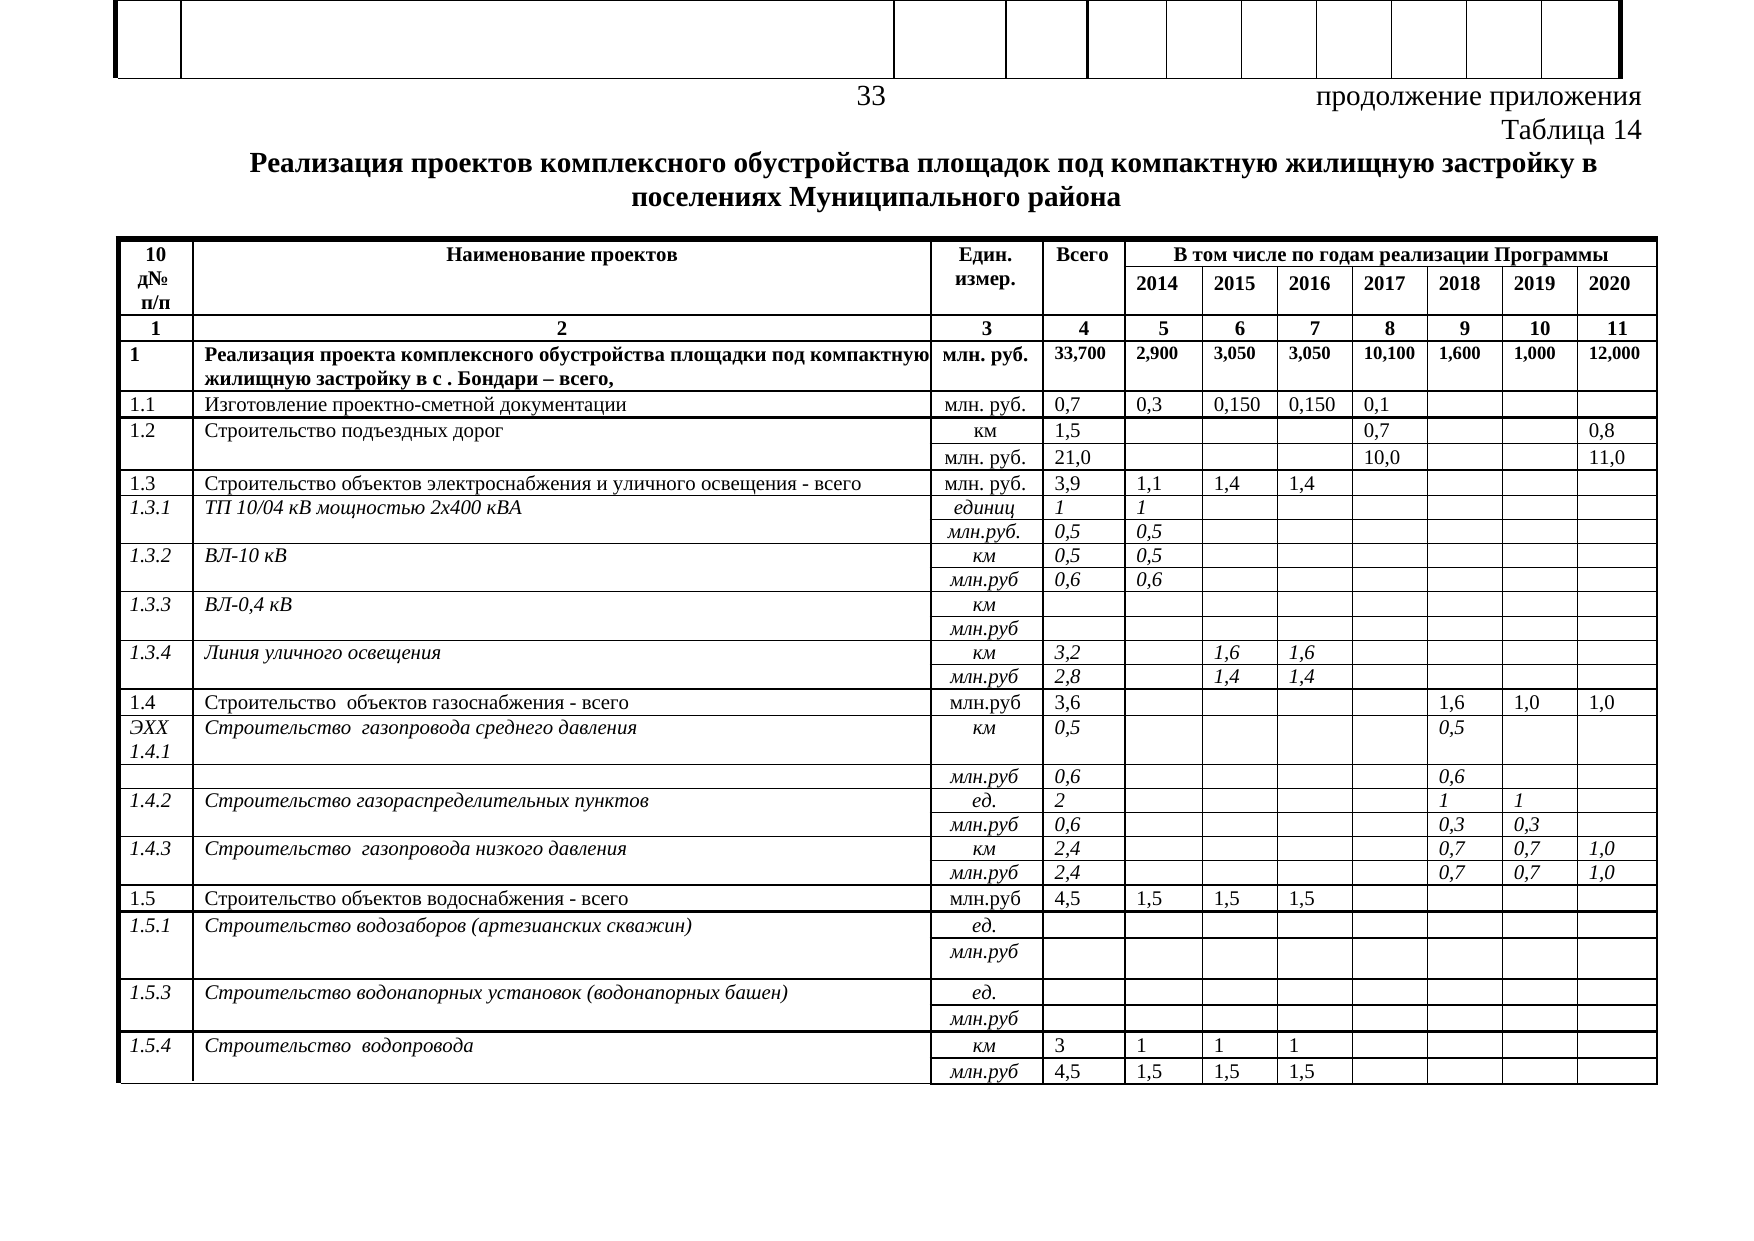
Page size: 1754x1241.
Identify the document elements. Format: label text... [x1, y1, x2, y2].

table_cell [1503, 1059, 1577, 1083]
table_cell Строительство водопровода [193, 1033, 930, 1083]
table_cell 0,5 [1044, 520, 1124, 543]
table_cell 1,4 [1278, 665, 1352, 688]
table_cell [1203, 1006, 1277, 1030]
table_cell 1,0 [1578, 837, 1656, 860]
table_cell [1126, 789, 1202, 812]
table_cell 1.3.2 [121, 544, 192, 591]
table_cell ед. [932, 980, 1042, 1004]
table_cell [1278, 716, 1352, 763]
table_cell Строительство объектов газоснабжения - всего [194, 690, 930, 715]
table_cell 2,4 [1044, 837, 1124, 860]
table_cell [1353, 520, 1427, 543]
table_cell 1.3.4 [121, 641, 192, 688]
table_cell 1.3.3 [121, 592, 192, 640]
table_cell [1353, 765, 1427, 788]
table_cell млн.руб [932, 939, 1042, 978]
table_cell [182, 1, 893, 78]
table_cell [1503, 1006, 1577, 1030]
table_cell [1126, 765, 1202, 788]
table_cell 2,4 [1044, 861, 1124, 884]
table_cell [1126, 665, 1202, 688]
table_cell [1126, 939, 1202, 978]
table_cell 3,2 [1044, 641, 1124, 664]
table_cell [1203, 419, 1277, 442]
table_cell [1203, 544, 1277, 567]
table_cell 4 [1044, 316, 1124, 340]
table_cell [1044, 939, 1124, 978]
table_cell 12,000 [1578, 342, 1656, 390]
table_cell 1.5.4 [121, 1033, 193, 1083]
table_cell [1278, 419, 1352, 442]
table_cell единиц [932, 496, 1042, 519]
table_cell 2020 [1578, 267, 1656, 314]
table_cell [1278, 520, 1352, 543]
table_cell [1578, 471, 1656, 495]
table_cell 0,3 [1126, 392, 1202, 416]
table_cell [1353, 1033, 1427, 1057]
table_cell 3,9 [1044, 471, 1124, 495]
table_cell [1353, 837, 1427, 860]
table_cell км [932, 837, 1042, 860]
table_cell [1126, 913, 1202, 937]
table_cell ЭХХ 1.4.1 [121, 716, 192, 763]
table_cell [1126, 690, 1202, 715]
table_cell 3,050 [1203, 342, 1277, 390]
table_cell [895, 1, 1005, 78]
table_cell 2014 [1126, 267, 1202, 314]
table_cell млн.руб. [932, 520, 1042, 543]
table_cell [1203, 861, 1277, 884]
table_cell [1503, 617, 1577, 640]
table_cell млн.руб [932, 1006, 1042, 1030]
table_cell [1353, 690, 1427, 715]
table_cell [1278, 544, 1352, 567]
table_cell [1428, 444, 1502, 469]
table_cell [1503, 1033, 1577, 1057]
table_cell 1,5 [1278, 886, 1352, 910]
table_cell млн.руб [932, 568, 1042, 591]
table_cell [1578, 568, 1656, 591]
table_cell 1,0 [1503, 690, 1577, 715]
table_cell [1578, 1033, 1656, 1057]
table_cell 2017 [1353, 267, 1427, 314]
table_cell 0,3 [1428, 813, 1502, 836]
table_cell [1126, 641, 1202, 664]
table_cell [1353, 617, 1427, 640]
table_cell 1.3 [121, 471, 192, 495]
table_cell [1503, 568, 1577, 591]
table_cell 33,700 [1044, 342, 1124, 390]
table_cell [1167, 1, 1241, 78]
table_cell [1578, 913, 1656, 937]
table_cell [1126, 444, 1202, 469]
table_cell 1.4.3 [121, 837, 192, 884]
table_header 10 д№ п/п [121, 242, 192, 314]
table_cell [1353, 471, 1427, 495]
table_cell [1503, 913, 1577, 937]
table_cell [1203, 496, 1277, 519]
table_cell [1044, 617, 1124, 640]
table_cell [1007, 1, 1086, 78]
table_cell [1126, 980, 1202, 1004]
table_cell 0,150 [1278, 392, 1352, 416]
table_cell [1203, 716, 1277, 763]
table_cell Строительство объектов водоснабжения - всего [194, 886, 930, 910]
table_cell [1428, 939, 1502, 978]
table_cell [1203, 520, 1277, 543]
table_cell [1503, 444, 1577, 469]
table_cell [1203, 444, 1277, 469]
table_cell [1353, 939, 1427, 978]
table_cell [1353, 496, 1427, 519]
table_cell [1203, 913, 1277, 937]
table_cell [1044, 980, 1124, 1004]
table_cell 11 [1578, 316, 1656, 340]
table_cell [1353, 1059, 1427, 1083]
table_cell [1503, 886, 1577, 910]
table_cell [1126, 861, 1202, 884]
table_cell [1278, 444, 1352, 469]
table_cell [1503, 765, 1577, 788]
table_cell [1503, 939, 1577, 978]
table_cell 3,050 [1278, 342, 1352, 390]
table_cell ТП 10/04 кВ мощностью 2х400 кВА [194, 496, 930, 543]
table_cell 1,4 [1203, 665, 1277, 688]
table_cell [1428, 641, 1502, 664]
table_cell 1.4.2 [121, 789, 192, 836]
table_cell 4,5 [1044, 886, 1124, 910]
table_cell Строительство водонапорных установок (водонапорных башен) [194, 980, 930, 1030]
table_cell 1 [1503, 789, 1577, 812]
table_cell [1126, 592, 1202, 616]
table_cell [1428, 568, 1502, 591]
table_cell [1353, 716, 1427, 763]
table_cell [1203, 939, 1277, 978]
table_cell 0,5 [1126, 544, 1202, 567]
table_cell 10,100 [1353, 342, 1427, 390]
table_cell [1503, 980, 1577, 1004]
table_cell 0,6 [1044, 765, 1124, 788]
table_cell 1.5.1 [121, 913, 192, 978]
table_cell [1278, 913, 1352, 937]
table_cell км [932, 592, 1042, 616]
table_cell [1578, 496, 1656, 519]
table_cell 1.2 [121, 419, 192, 469]
table_cell [1278, 1006, 1352, 1030]
table_cell 1.5 [121, 886, 192, 910]
table_cell [1203, 690, 1277, 715]
table_cell [1353, 913, 1427, 937]
table_cell 0,5 [1044, 716, 1124, 763]
table_cell [1317, 1, 1391, 78]
table_cell [1278, 980, 1352, 1004]
table_cell Строительство газопровода среднего давления [194, 716, 930, 763]
table_cell 0,5 [1428, 716, 1502, 763]
table_cell [1428, 496, 1502, 519]
table_cell 0,6 [1044, 813, 1124, 836]
table_cell [121, 765, 192, 788]
table_cell [1503, 665, 1577, 688]
table_cell [1126, 419, 1202, 442]
table_cell млн.руб [932, 886, 1042, 910]
table_cell 1 [1044, 496, 1124, 519]
table_cell [1428, 471, 1502, 495]
table_cell [1392, 1, 1466, 78]
table_cell [1428, 1059, 1502, 1083]
table_cell 1,600 [1428, 342, 1502, 390]
table_cell 1 [1428, 789, 1502, 812]
table_cell [118, 1, 180, 78]
table_cell [1278, 789, 1352, 812]
table_cell [1044, 1006, 1124, 1030]
table_cell 1,5 [1203, 1059, 1277, 1083]
table_cell [1353, 1006, 1427, 1030]
table_cell [1126, 1006, 1202, 1030]
table_cell [1278, 837, 1352, 860]
table_cell [1503, 419, 1577, 442]
table_cell [1353, 544, 1427, 567]
table_cell [1203, 592, 1277, 616]
table_cell 1,1 [1126, 471, 1202, 495]
table_cell 0,7 [1428, 837, 1502, 860]
table_cell 10 [1503, 316, 1577, 340]
table_cell [1503, 641, 1577, 664]
table_cell 7 [1278, 316, 1352, 340]
table_cell 1.4 [121, 690, 192, 715]
table_cell [1503, 544, 1577, 567]
table_cell [1353, 665, 1427, 688]
table_cell 0,7 [1503, 837, 1577, 860]
table_cell [1203, 617, 1277, 640]
table_cell 0,6 [1428, 765, 1502, 788]
table_cell млн. руб. [932, 471, 1042, 495]
table_cell 10,0 [1353, 444, 1427, 469]
table_cell [1203, 980, 1277, 1004]
table_cell [1203, 813, 1277, 836]
table_cell [1126, 837, 1202, 860]
table_cell [1503, 392, 1577, 416]
table_cell [1203, 837, 1277, 860]
table_cell 3,6 [1044, 690, 1124, 715]
table_cell млн.руб [932, 617, 1042, 640]
table_cell 1,6 [1428, 690, 1502, 715]
table_cell км [932, 716, 1042, 763]
table_cell млн.руб [932, 765, 1042, 788]
table_cell 2,900 [1126, 342, 1202, 390]
table_cell [1578, 939, 1656, 978]
table_cell 2019 [1503, 267, 1577, 314]
table_cell ед. [932, 789, 1042, 812]
table_cell [1278, 690, 1352, 715]
table_cell [1278, 568, 1352, 591]
table_cell 1 [1126, 1033, 1202, 1057]
table_cell 9 [1428, 316, 1502, 340]
table_cell [1126, 617, 1202, 640]
table_cell 6 [1203, 316, 1277, 340]
table_cell [1428, 913, 1502, 937]
table_cell 0,8 [1578, 419, 1656, 442]
table_cell млн. руб. [932, 444, 1042, 469]
table_cell 8 [1353, 316, 1427, 340]
table_cell [1578, 716, 1656, 763]
table_cell 2016 [1278, 267, 1352, 314]
table_cell [1428, 392, 1502, 416]
table_cell 1,5 [1126, 886, 1202, 910]
table_cell 2,8 [1044, 665, 1124, 688]
table_cell [1203, 789, 1277, 812]
table_cell Строительство газопровода низкого давления [194, 837, 930, 884]
table_cell [1278, 765, 1352, 788]
table_cell 1.1 [121, 392, 192, 416]
table_cell 1.5.3 [121, 980, 192, 1030]
table_cell 0,5 [1126, 520, 1202, 543]
table_cell [1578, 520, 1656, 543]
table_header Един. измер. [932, 242, 1042, 314]
table_cell [1428, 617, 1502, 640]
table_cell [1428, 1006, 1502, 1030]
table_cell [1503, 716, 1577, 763]
table_cell 1 [1278, 1033, 1352, 1057]
table_cell [1428, 544, 1502, 567]
table_cell 2 [194, 316, 930, 340]
table_cell [1578, 641, 1656, 664]
table_cell 1,0 [1578, 861, 1656, 884]
table_cell [1578, 544, 1656, 567]
table_cell 1,000 [1503, 342, 1577, 390]
text 33 продолжение приложения [118, 78, 1642, 112]
table_cell [1278, 861, 1352, 884]
table_cell 2 [1044, 789, 1124, 812]
table_cell [1353, 980, 1427, 1004]
table_cell [194, 765, 930, 788]
table_cell Строительство подъездных дорог [194, 419, 930, 469]
table_cell [1278, 939, 1352, 978]
table_cell [1503, 471, 1577, 495]
table_cell Строительство объектов электроснабжения и уличного освещения - всего [194, 471, 930, 495]
table_header Наименование проектов [194, 242, 930, 314]
table_cell 0,7 [1503, 861, 1577, 884]
table_cell [1578, 392, 1656, 416]
table_cell [1044, 592, 1124, 616]
table_cell 3 [1044, 1033, 1124, 1057]
table_cell [1578, 813, 1656, 836]
table_cell [1278, 813, 1352, 836]
table_cell 1,5 [1044, 419, 1124, 442]
table_cell [1428, 1033, 1502, 1057]
table_cell 0,7 [1353, 419, 1427, 442]
table_cell млн.руб [932, 690, 1042, 715]
table_cell [1578, 1006, 1656, 1030]
table_cell 1 [1203, 1033, 1277, 1057]
table_cell 1,0 [1578, 690, 1656, 715]
table_cell [1353, 592, 1427, 616]
table_header Всего [1044, 242, 1124, 314]
table_cell [1353, 641, 1427, 664]
table_cell Строительство газораспределительных пунктов [194, 789, 930, 836]
table_cell [1503, 496, 1577, 519]
table_cell [1353, 789, 1427, 812]
table_cell [1203, 765, 1277, 788]
table_cell 1,5 [1126, 1059, 1202, 1083]
table_cell 1,5 [1203, 886, 1277, 910]
table_cell [1428, 592, 1502, 616]
table_cell Реализация проекта комплексного обустройства площадки под компактную жилищную застройку в с . Бондари – всего, [194, 342, 930, 390]
table_cell [1044, 913, 1124, 937]
table_cell [1578, 1059, 1656, 1083]
table_cell 1,5 [1278, 1059, 1352, 1083]
table_cell [1578, 617, 1656, 640]
table_cell км [932, 1033, 1042, 1057]
table_cell [1353, 813, 1427, 836]
table_cell 0,150 [1203, 392, 1277, 416]
table_cell 21,0 [1044, 444, 1124, 469]
text Реализация проектов комплексного обустройства площадок под компактную жилищную застройку в поселениях Муниципального района [118, 145, 1642, 212]
table_cell [1353, 861, 1427, 884]
table_cell [1242, 1, 1316, 78]
table_cell млн.руб [932, 1059, 1042, 1083]
table_cell 0,7 [1044, 392, 1124, 416]
table_cell км [932, 544, 1042, 567]
table_cell [1203, 568, 1277, 591]
table_cell ВЛ-10 кВ [194, 544, 930, 591]
table_cell Линия уличного освещения [194, 641, 930, 688]
table_cell [1089, 1, 1166, 78]
table_cell [1467, 1, 1541, 78]
table_cell млн.руб [932, 861, 1042, 884]
table_cell млн. руб. [932, 342, 1042, 390]
table_cell [1428, 665, 1502, 688]
table_cell 1,4 [1203, 471, 1277, 495]
table_cell [1278, 617, 1352, 640]
table_cell [1428, 886, 1502, 910]
table_cell [1353, 568, 1427, 591]
table_cell [1578, 765, 1656, 788]
table_cell 3 [932, 316, 1042, 340]
table_cell Изготовление проектно-сметной документации [194, 392, 930, 416]
table_cell 1 [121, 316, 192, 340]
table_cell 1,6 [1203, 641, 1277, 664]
table_cell [1126, 716, 1202, 763]
table_cell млн. руб. [932, 392, 1042, 416]
table_cell [1578, 886, 1656, 910]
text Таблица 14 [118, 112, 1642, 145]
table_cell 0,5 [1044, 544, 1124, 567]
table_cell Строительство водозаборов (артезианских скважин) [194, 913, 930, 978]
table_cell [1578, 592, 1656, 616]
table_cell [1353, 886, 1427, 910]
table_cell 0,3 [1503, 813, 1577, 836]
table_cell км [932, 641, 1042, 664]
table_cell [1126, 813, 1202, 836]
table_cell 2018 [1428, 267, 1502, 314]
table_cell 1,6 [1278, 641, 1352, 664]
table_cell 1,4 [1278, 471, 1352, 495]
table_cell 2015 [1203, 267, 1277, 314]
table_cell [1503, 520, 1577, 543]
table_cell 0,6 [1126, 568, 1202, 591]
table_cell [1578, 665, 1656, 688]
table_cell 1 [1126, 496, 1202, 519]
table_cell [1428, 980, 1502, 1004]
table_cell [1542, 1, 1618, 78]
table_cell [1428, 520, 1502, 543]
table_cell 5 [1126, 316, 1202, 340]
table_cell [1278, 592, 1352, 616]
table_cell [1578, 980, 1656, 1004]
table_cell 1 [121, 342, 192, 390]
table_cell ед. [932, 913, 1042, 937]
table_cell [1278, 496, 1352, 519]
table_cell [1503, 592, 1577, 616]
table_cell [1428, 419, 1502, 442]
table_cell 0,6 [1044, 568, 1124, 591]
table_cell [1578, 789, 1656, 812]
table_cell млн.руб [932, 665, 1042, 688]
table_cell 0,7 [1428, 861, 1502, 884]
table_cell млн.руб [932, 813, 1042, 836]
table_cell 4,5 [1044, 1059, 1124, 1083]
table_cell 0,1 [1353, 392, 1427, 416]
table_cell 1.3.1 [121, 496, 192, 543]
table_cell ВЛ-0,4 кВ [194, 592, 930, 640]
table_header В том числе по годам реализации Программы [1126, 242, 1656, 266]
table_cell 11,0 [1578, 444, 1656, 469]
table_cell км [932, 419, 1042, 442]
